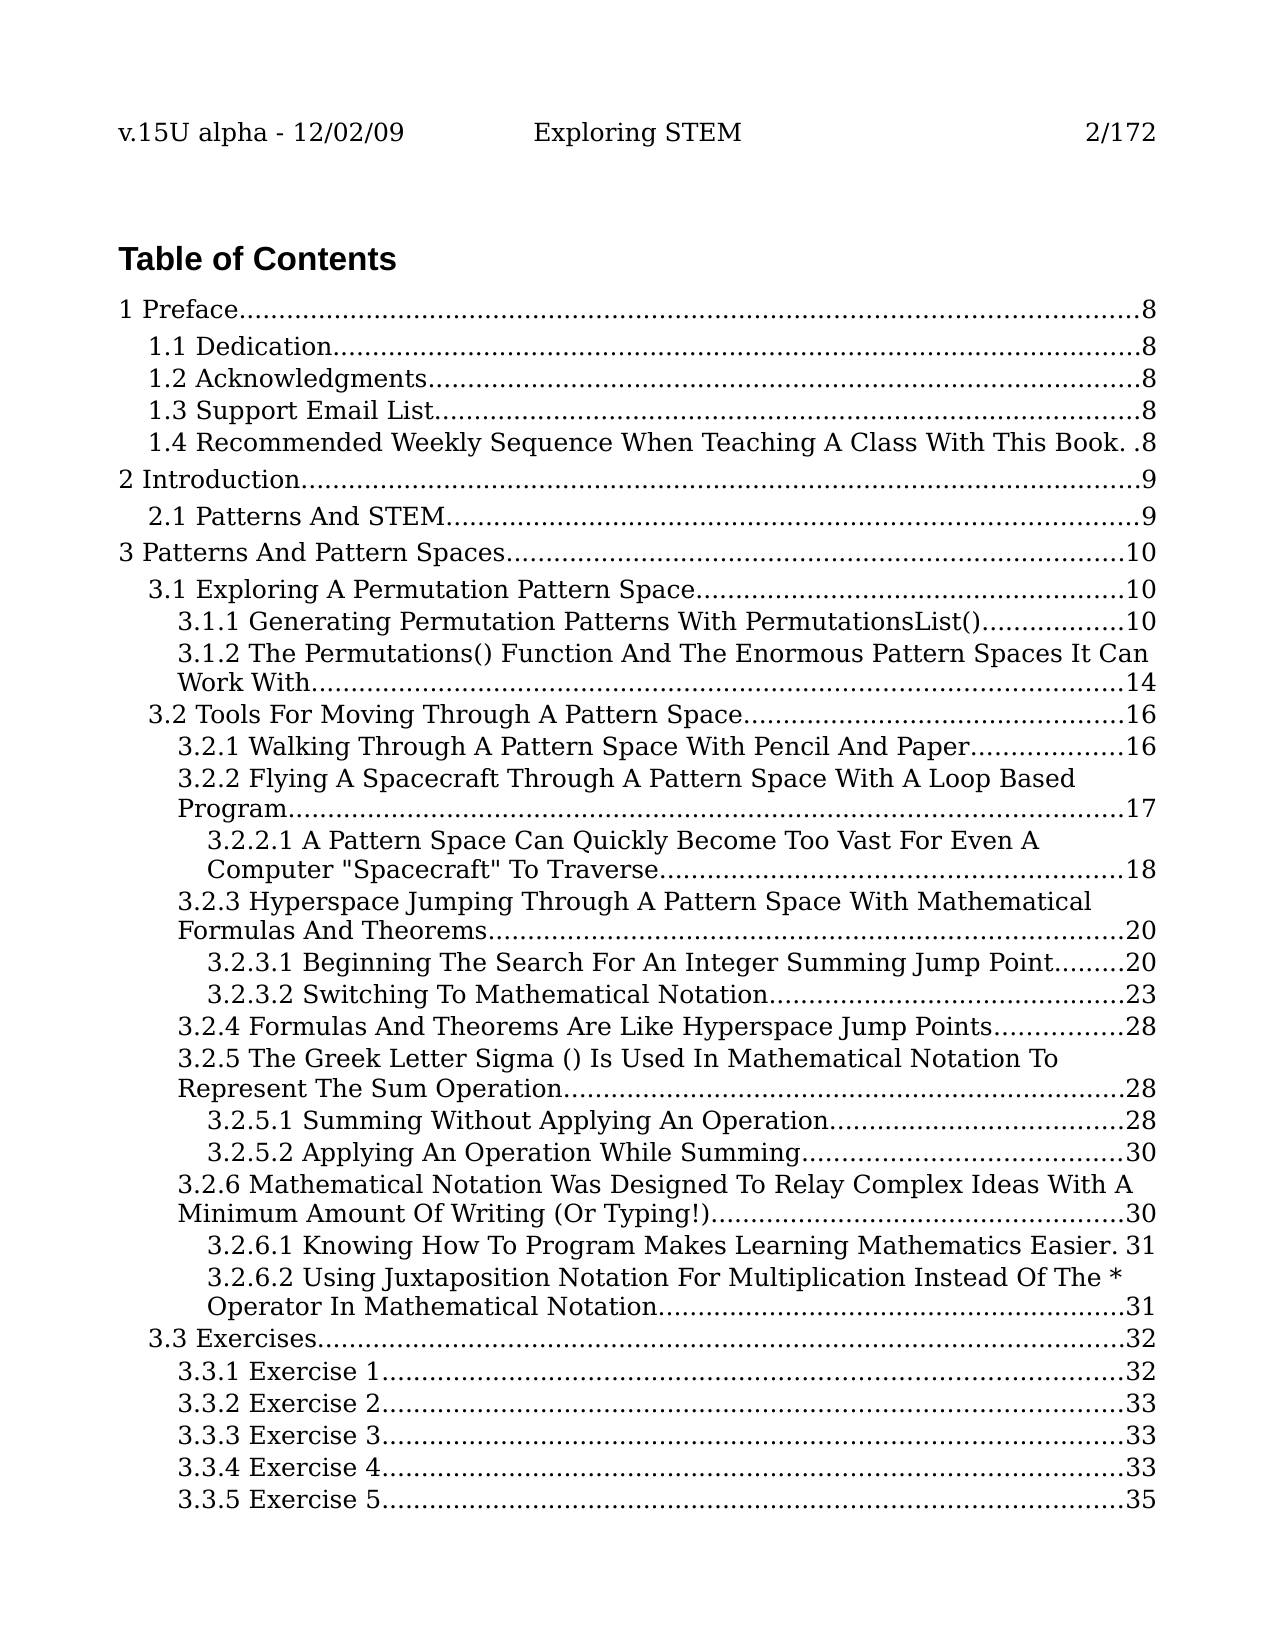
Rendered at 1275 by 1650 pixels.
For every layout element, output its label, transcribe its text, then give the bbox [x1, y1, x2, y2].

text 3.2.3.2 Switching To Mathematical Notation 23 [207, 980, 1157, 1009]
text 3.2.6 Mathematical Notation Was Designed To Relay Complex Ideas With A Minimum Amount Of Writing (Or Typing!) 30 [177, 1170, 1157, 1228]
text 3.2.5.1 Summing Without Applying An Operation 28 [207, 1106, 1157, 1135]
text 3.2.5.2 Applying An Operation While Summing 30 [207, 1138, 1157, 1167]
text 2 Introduction 9 [118, 465, 1157, 494]
text 1.3 Support Email List 8 [148, 396, 1157, 425]
subtitle Table of Contents [118, 239, 1157, 277]
text 1 Preface 8 [118, 295, 1157, 324]
text 3.3.4 Exercise 4 33 [177, 1453, 1157, 1482]
text 3.3.3 Exercise 3 33 [177, 1421, 1157, 1450]
text 3.1.2 The Permutations() Function And The Enormous Pattern Spaces It Can Work With 14 [177, 639, 1157, 697]
text 1.2 Acknowledgments 8 [148, 364, 1157, 393]
text 1.1 Dedication 8 [148, 332, 1157, 361]
text 1.4 Recommended Weekly Sequence When Teaching A Class With This Book 8 [148, 428, 1157, 457]
text 3.2.4 Formulas And Theorems Are Like Hyperspace Jump Points 28 [177, 1012, 1157, 1042]
text 3.2.6.1 Knowing How To Program Makes Learning Mathematics Easier 31 [207, 1231, 1157, 1260]
text 2.1 Patterns And STEM 9 [148, 502, 1157, 531]
text 3.3 Exercises 32 [148, 1324, 1157, 1354]
text 3.2.2 Flying A Spacecraft Through A Pattern Space With A Loop Based Program 17 [177, 764, 1157, 823]
text 3.2.6.2 Using Juxtaposition Notation For Multiplication Instead Of The * Operator In Mathematical Notation 31 [207, 1263, 1157, 1322]
text 3.2.1 Walking Through A Pattern Space With Pencil And Paper 16 [177, 732, 1157, 762]
text 3.2.5 The Greek Letter Sigma () Is Used In Mathematical Notation To Represent The Sum Operation 28 [177, 1044, 1157, 1103]
text 3 Patterns And Pattern Spaces 10 [118, 538, 1157, 567]
text 3.1 Exploring A Permutation Pattern Space 10 [148, 575, 1157, 604]
text 3.2.3 Hyperspace Jumping Through A Pattern Space With Mathematical Formulas And Theorems 20 [177, 887, 1157, 945]
text 3.2 Tools For Moving Through A Pattern Space 16 [148, 700, 1157, 729]
text 3.2.2.1 A Pattern Space Can Quickly Become Too Vast For Even A Computer "Spacecraft" To Traverse 18 [207, 826, 1157, 884]
text 3.1.1 Generating Permutation Patterns With PermutationsList() 10 [177, 607, 1157, 636]
text 3.3.2 Exercise 2 33 [177, 1389, 1157, 1418]
text 3.2.3.1 Beginning The Search For An Integer Summing Jump Point 20 [207, 948, 1157, 977]
text 3.3.5 Exercise 5 35 [177, 1485, 1157, 1514]
text 3.3.1 Exercise 1 32 [177, 1357, 1157, 1386]
